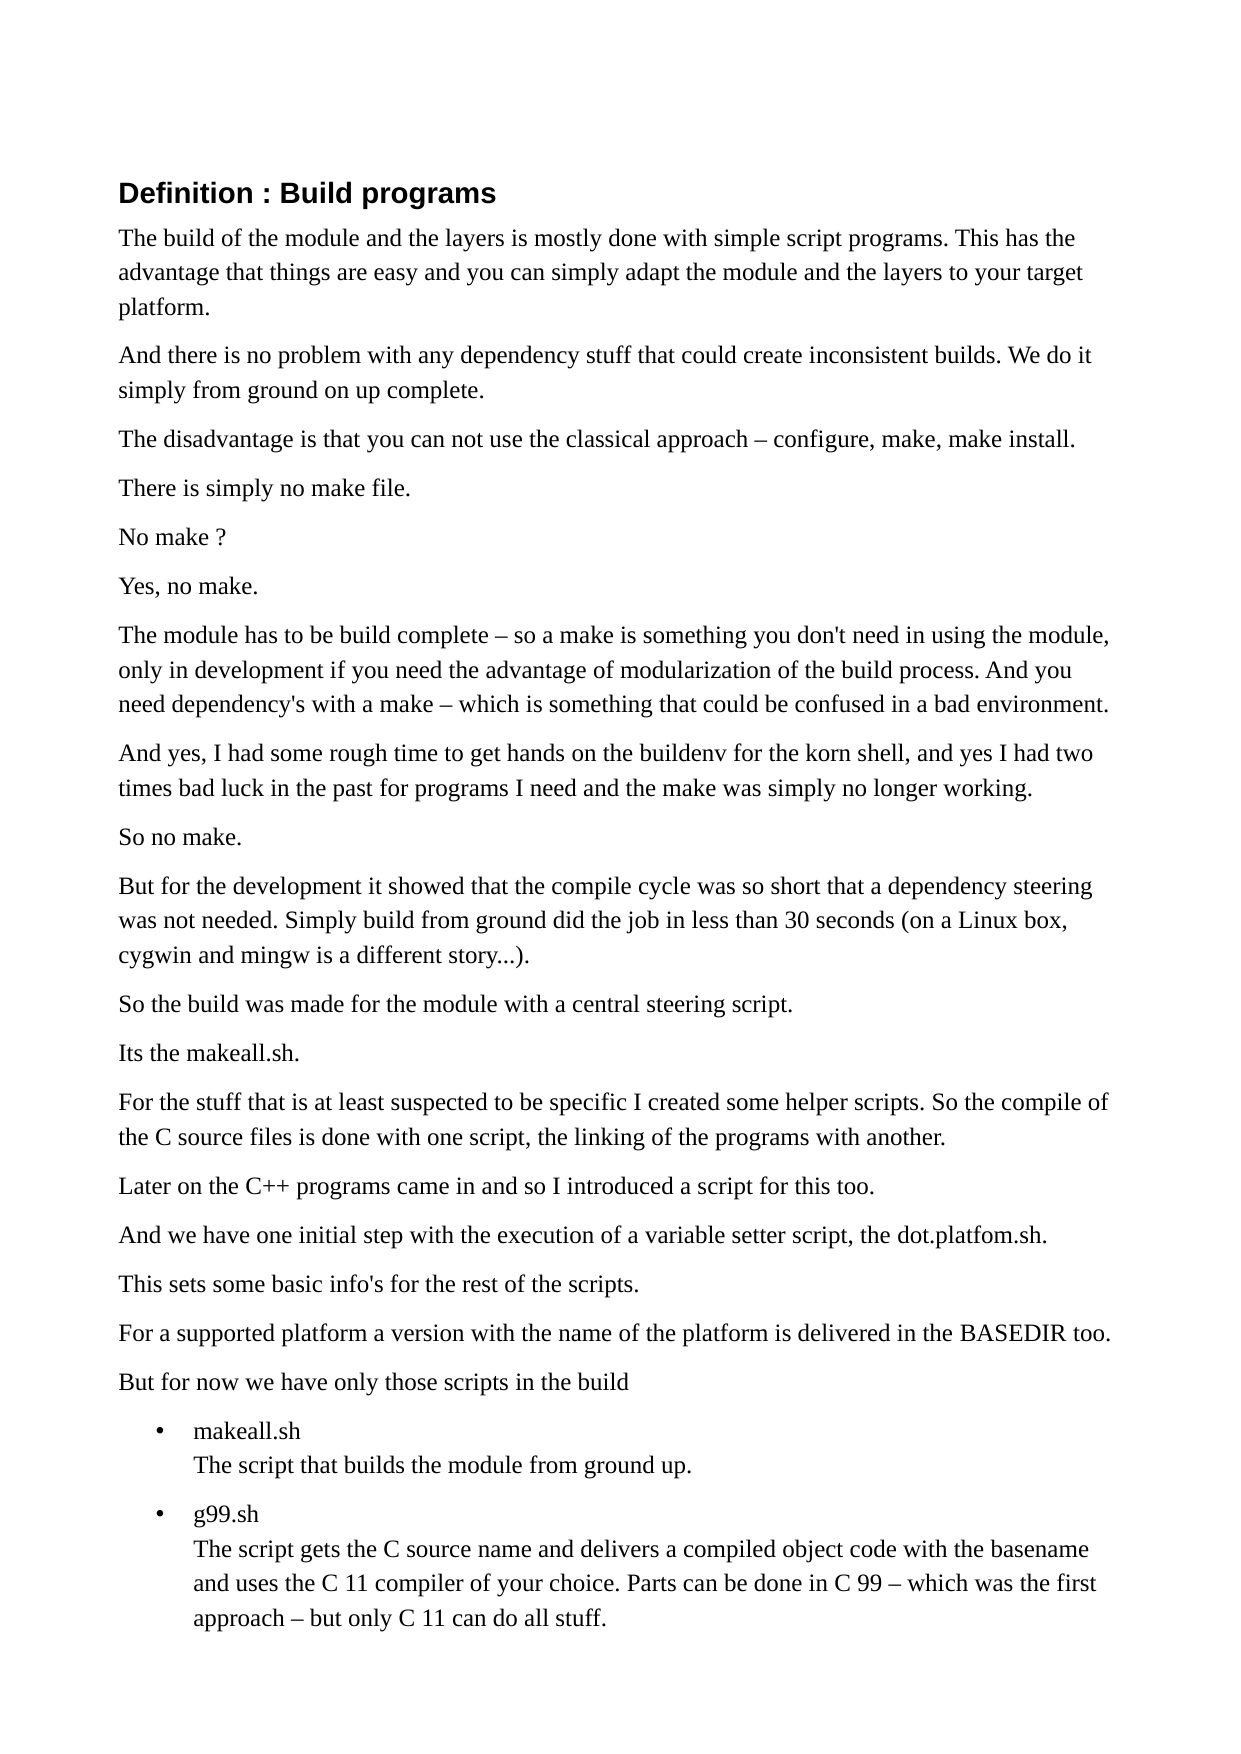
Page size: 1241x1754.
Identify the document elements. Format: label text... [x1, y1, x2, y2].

text And there is no problem with any dependency stuff that could create inconsistent builds. We do it simply from ground on up complete. [118, 341, 1122, 404]
text No make ? [118, 522, 1122, 551]
text So the build was made for the module with a central steering script. [118, 989, 1122, 1018]
text For a supported platform a version with the name of the platform is delivered in the BASEDIR too. [118, 1318, 1122, 1347]
text The build of the module and the layers is mostly done with simple script programs. This has the advantage that things are easy and you can simply adapt the module and the layers to your target platform. [118, 223, 1122, 320]
text This sets some basic info's for the rest of the scripts. [118, 1269, 1122, 1298]
text There is simply no make file. [118, 473, 1122, 502]
text The module has to be build complete – so a make is something you don't need in using the module, only in development if you need the advantage of modularization of the build process. And you need dependency's with a make – which is something that could be confused in a bad environment. [118, 620, 1122, 718]
text And yes, I had some rough time to get hands on the buildenv for the korn shell, and yes I had two times bad luck in the past for programs I need and the make was simply no longer working. [118, 738, 1122, 802]
text So no make. [118, 822, 1122, 851]
text For the stuff that is at least suspected to be specific I created some helper scripts. So the compile of the C source files is done with one script, the linking of the programs with another. [118, 1087, 1122, 1150]
text Yes, no make. [118, 571, 1122, 600]
text Later on the C++ programs came in and so I introduced a script for this too. [118, 1171, 1122, 1199]
text But for now we have only those scripts in the build [118, 1367, 1122, 1396]
text But for the development it showed that the compile cycle was so short that a dependency steering was not needed. Simply build from ground did the job in less than 30 seconds (on a Linux box, cygwin and mingw is a different story...). [118, 871, 1122, 969]
list g99.sh The script gets the C source name and delivers a compiled object code with the basename and uses the C 11 compiler of your choice. Parts can be done in C 99 – which was the first approach – but only C 11 can do all stuff. [156, 1499, 1122, 1632]
text The disadvantage is that you can not use the classical approach – configure, make, make install. [118, 424, 1122, 453]
list makeall.sh The script that builds the module from ground up. [156, 1416, 1122, 1479]
text Its the makeall.sh. [118, 1038, 1122, 1067]
subtitle Definition : Build programs [118, 176, 1122, 210]
text And we have one initial step with the execution of a variable setter script, the dot.platfom.sh. [118, 1220, 1122, 1248]
